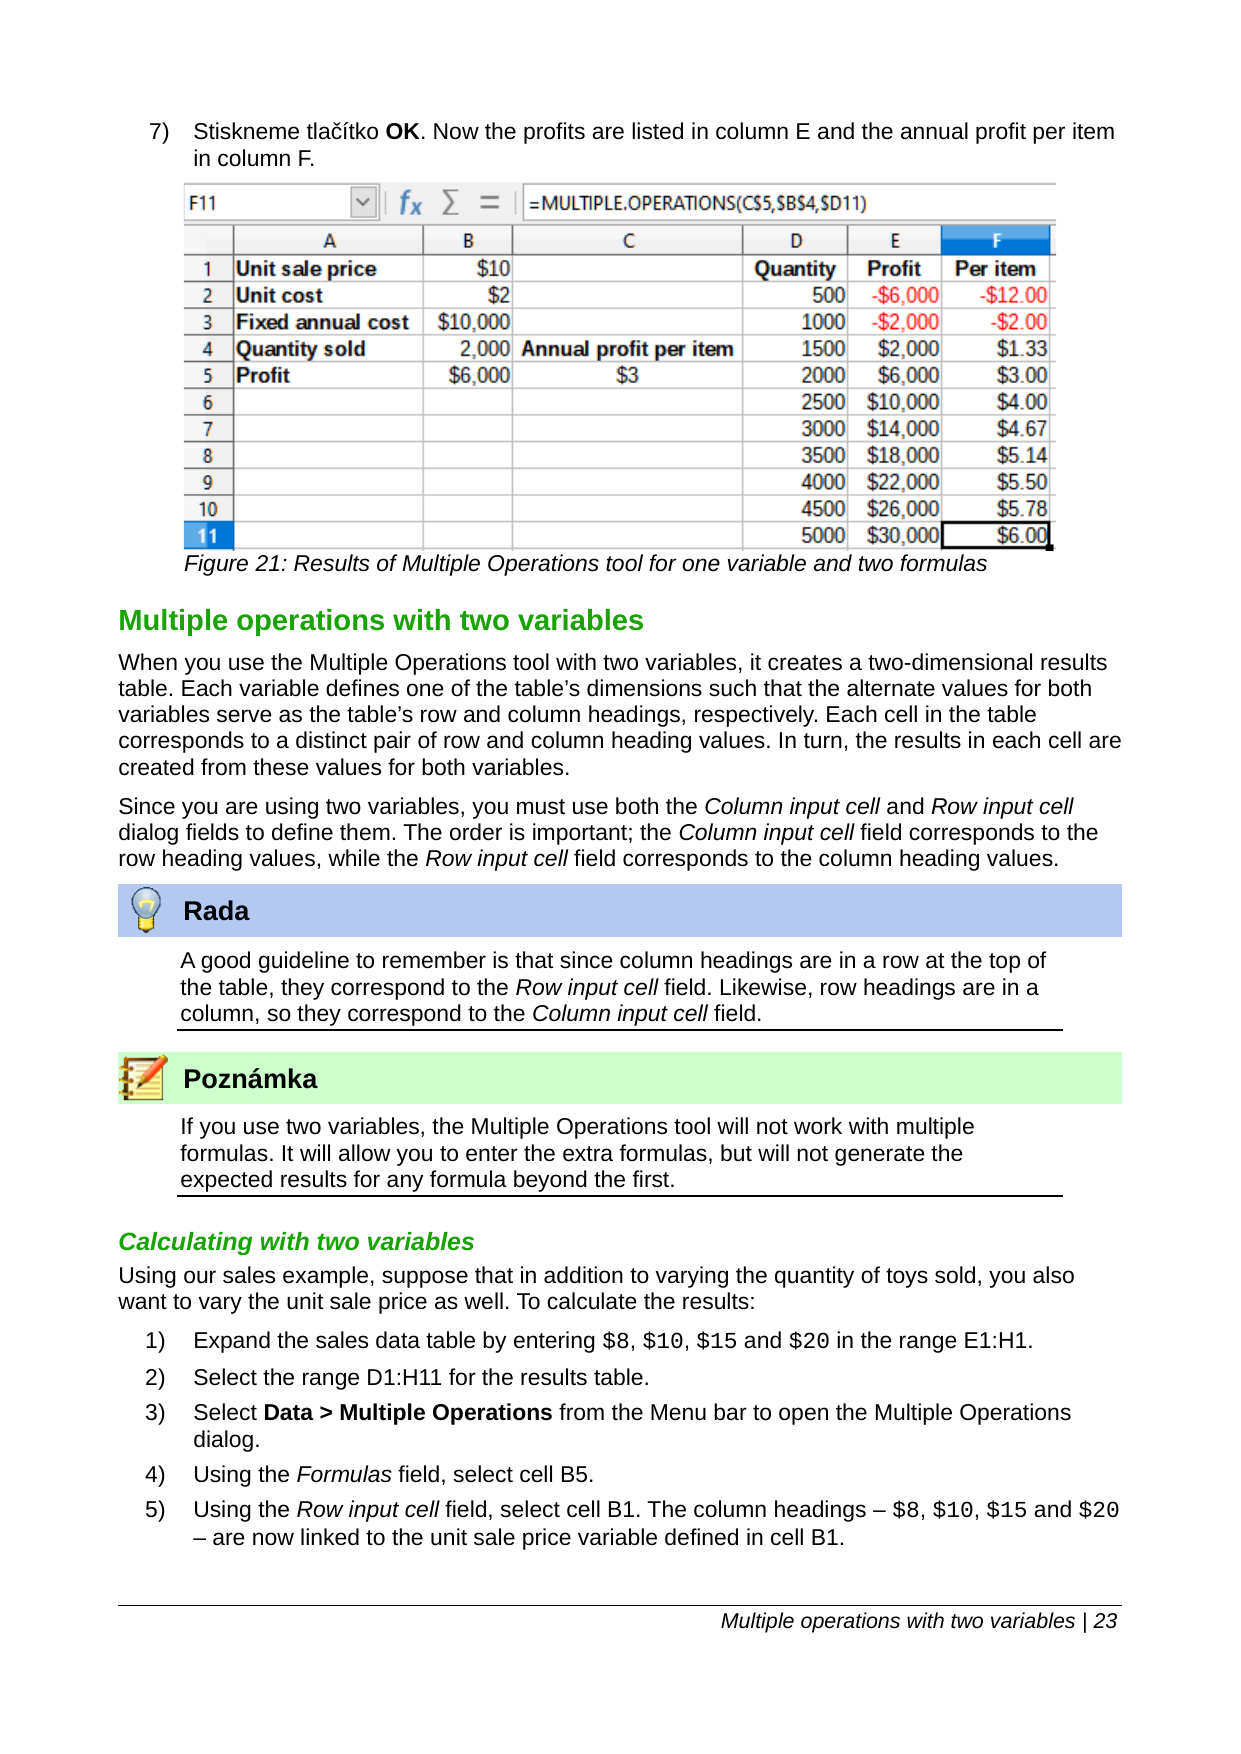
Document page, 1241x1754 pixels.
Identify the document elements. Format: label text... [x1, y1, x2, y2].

text When you use the Multiple Operations tool with two variables, it creates a two-dimensional results table. Each variable defines one of the table’s dimensions such that the alternate values for both variables serve as the table’s row and column headings, respectively. Each cell in the table corresponds to a distinct pair of row and column heading values. In turn, the results in each cell are created from these values for both variables. [118, 648, 1122, 780]
picture [119, 1053, 170, 1104]
text Since you are using two variables, you must use both the Column input cell and Row input cell dialog fields to define them. The order is important; the Column input cell field corresponds to the row heading values, while the Row input cell field corresponds to the column heading values. [118, 793, 1122, 872]
subtitle Multiple operations with two variables [118, 603, 1122, 637]
list Expand the sales data table by entering $8, $10, $15 and $20 in the range E1:H1. [165, 1327, 1122, 1355]
subtitle Poznámka [118, 1052, 1122, 1104]
picture [183, 182, 1057, 551]
subtitle Calculating with two variables [118, 1227, 1063, 1256]
subtitle Rada [118, 884, 1122, 937]
list Using the Formulas field, select cell B5. [165, 1461, 1122, 1487]
list Stiskneme tlačítko OK. Now the profits are listed in column E and the annual profit per item in column F. [169, 118, 1122, 171]
picture [119, 885, 170, 936]
text Figure 21: Results of Multiple Operations tool for one variable and two formulas [184, 551, 1056, 576]
list Using the Row input cell field, select cell B1. The column headings – $8, $10, $15 and $20 – are now linked to the unit sale price variable defined in cell B1. [165, 1496, 1122, 1551]
list Select the range D1:H11 for the results table. [165, 1364, 1122, 1390]
text If you use two variables, the Multiple Operations tool will not work with multiple formulas. It will allow you to enter the extra formulas, but will not generate the expected results for any formula beyond the first. [177, 1110, 1063, 1195]
text Using our sales example, suppose that in addition to varying the quantity of toys sold, you also want to vary the unit sale price as well. To calculate the results: [118, 1262, 1122, 1314]
text A good guideline to remember is that since column headings are in a row at the top of the table, they correspond to the Row input cell field. Likewise, row headings are in a column, so they correspond to the Column input cell field. [177, 944, 1063, 1029]
list Select Data > Multiple Operations from the Menu bar to open the Multiple Operations dialog. [165, 1399, 1122, 1452]
